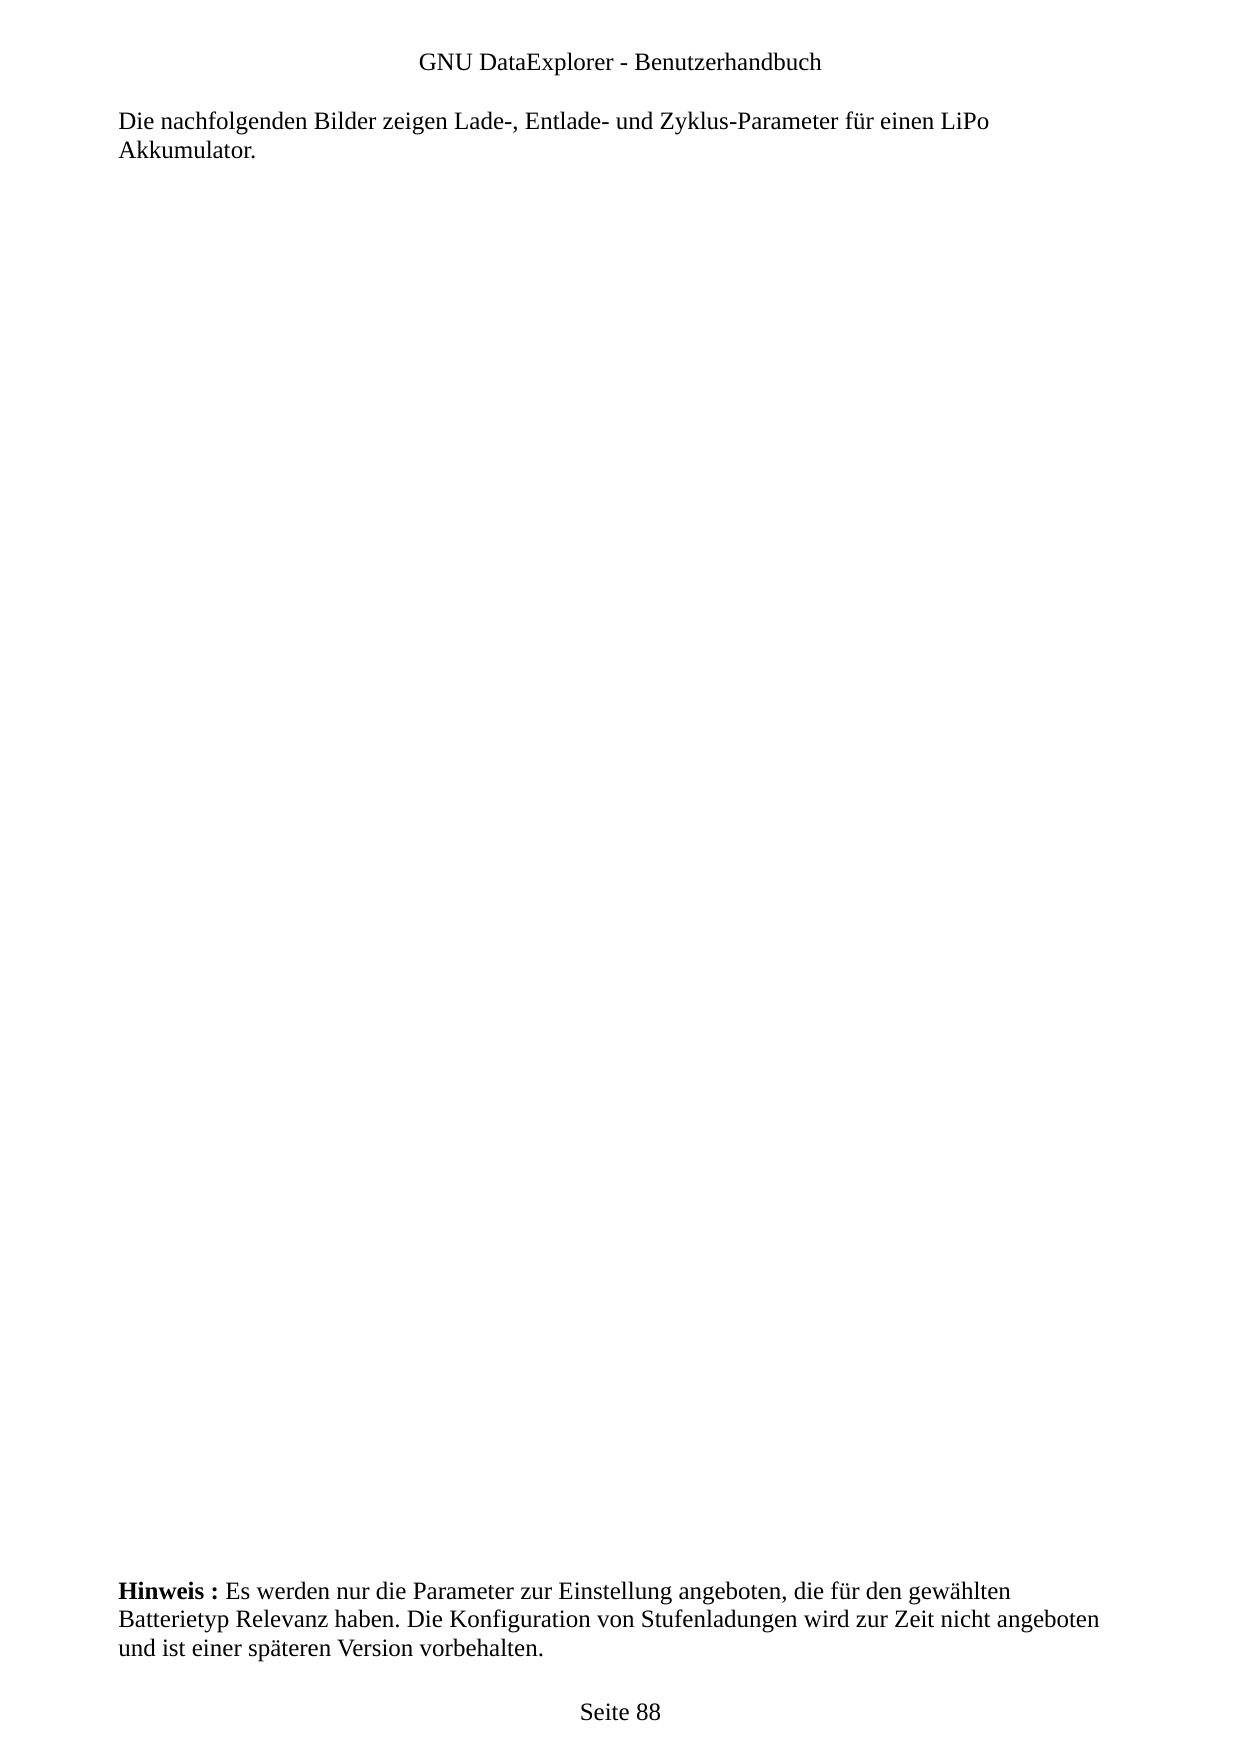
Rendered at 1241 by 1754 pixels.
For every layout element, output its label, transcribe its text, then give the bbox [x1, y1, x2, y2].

text Die nachfolgenden Bilder zeigen Lade-, Entlade- und Zyklus-Parameter für einen LiPo Akkumulator. [118, 106, 1122, 164]
text Hinweis : Es werden nur die Parameter zur Einstellung angeboten, die für den gewählten Batterietyp Relevanz haben. Die Konfiguration von Stufenladungen wird zur Zeit nicht angeboten und ist einer späteren Version vorbehalten. [118, 897, 1122, 1662]
